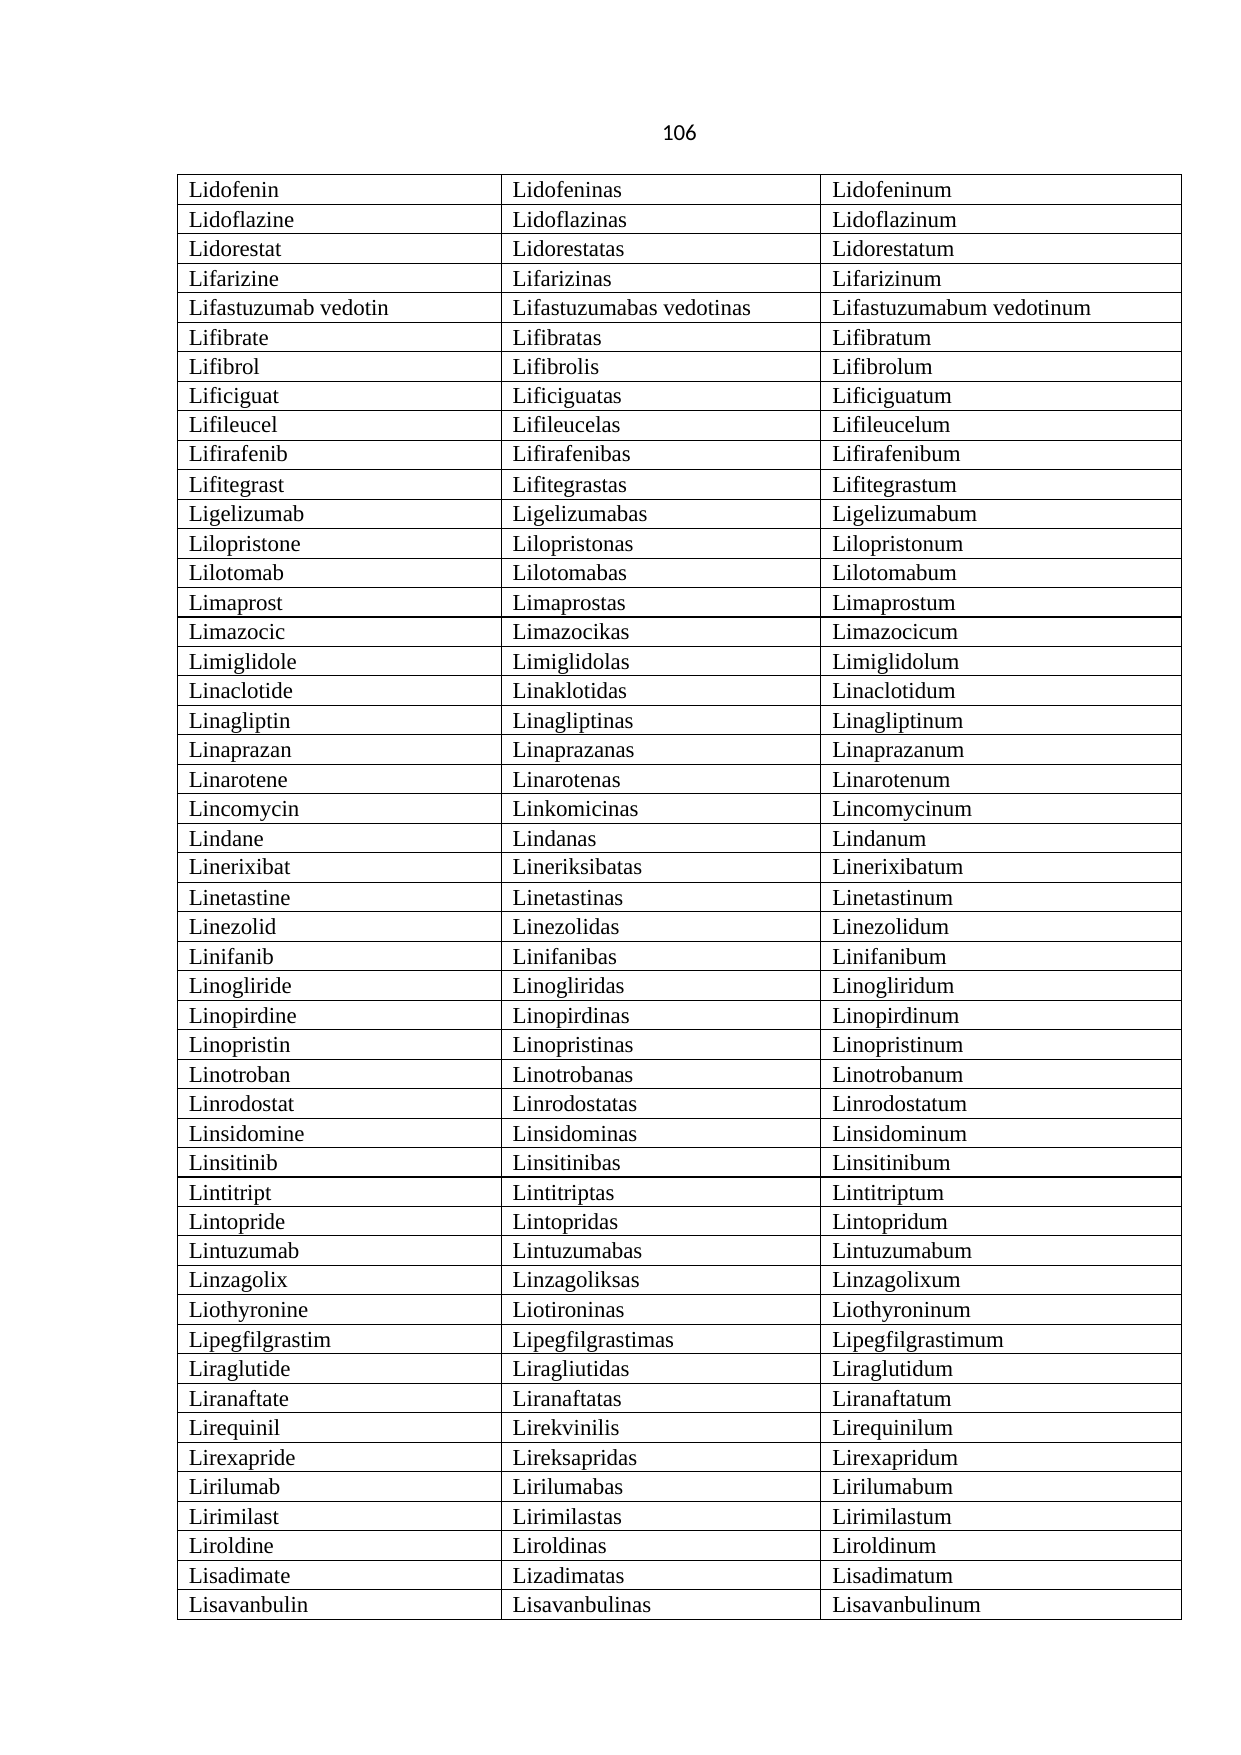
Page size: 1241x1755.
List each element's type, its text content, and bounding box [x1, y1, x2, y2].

table_cell Limiglidolas [502, 647, 820, 675]
table_cell Linifanibum [821, 942, 1181, 970]
table_cell Lidoflazinas [502, 205, 820, 233]
table_cell Linsidominas [502, 1119, 820, 1147]
table_cell Lifastuzumabas vedotinas [502, 293, 820, 322]
table_cell Lincomycin [178, 794, 501, 823]
table_cell Linotrobanas [502, 1060, 820, 1088]
table_cell Lidoflazine [178, 205, 501, 233]
table_cell Liotironinas [502, 1295, 820, 1324]
table_cell Lirimilastas [502, 1502, 820, 1530]
table_cell Linogliridas [502, 971, 820, 999]
table_cell Linopirdinas [502, 1001, 820, 1029]
table_cell Lificiguatum [821, 382, 1181, 410]
table_cell Linkomicinas [502, 794, 820, 823]
table_cell Lirexapridum [821, 1443, 1181, 1471]
table_cell Lifitegrast [178, 470, 501, 498]
table_cell Lirimilast [178, 1502, 501, 1530]
table_cell Liranaftate [178, 1384, 501, 1412]
table_cell Lidofeninas [502, 175, 820, 204]
table_cell Linopristinum [821, 1030, 1181, 1058]
table_cell Lifirafenib [178, 441, 501, 469]
table_cell Linaprazan [178, 735, 501, 764]
table_cell Linarotene [178, 765, 501, 793]
table_cell Lilopristonum [821, 529, 1181, 557]
table_cell Lifibratas [502, 323, 820, 351]
table_cell Linaclotidum [821, 676, 1181, 705]
table_cell Linopristin [178, 1030, 501, 1058]
table_cell Lirexapride [178, 1443, 501, 1471]
table_cell Limazocikas [502, 618, 820, 646]
table_cell Lilopristone [178, 529, 501, 557]
table_cell Lipegfilgrastim [178, 1325, 501, 1353]
table_cell Linagliptinas [502, 706, 820, 734]
table_cell Linrodostat [178, 1089, 501, 1117]
table_cell Lintitript [178, 1178, 501, 1206]
table_cell Linerixibatum [821, 853, 1181, 882]
table_cell Liranaftatum [821, 1384, 1181, 1412]
table_cell Liragliutidas [502, 1354, 820, 1383]
table_cell Lirilumab [178, 1472, 501, 1501]
table_cell Ligelizumab [178, 500, 501, 528]
table_cell Linzagolix [178, 1266, 501, 1294]
table_cell Liranaftatas [502, 1384, 820, 1412]
table_cell Lintitriptas [502, 1178, 820, 1206]
table_cell Lincomycinum [821, 794, 1181, 823]
table_cell Lifibrolum [821, 352, 1181, 381]
table_cell Lidofenin [178, 175, 501, 204]
table_cell Linetastine [178, 883, 501, 911]
table_cell Lifitegrastum [821, 470, 1181, 498]
table_cell Linerixibat [178, 853, 501, 882]
table_cell Linarotenum [821, 765, 1181, 793]
table_cell Lirimilastum [821, 1502, 1181, 1530]
table_cell Lifibrol [178, 352, 501, 381]
table_cell Lintopride [178, 1207, 501, 1235]
table_cell Lisavanbulinas [502, 1590, 820, 1619]
table_cell Linotrobanum [821, 1060, 1181, 1088]
table_cell Limazocicum [821, 618, 1181, 646]
table_cell Lirequinilum [821, 1413, 1181, 1442]
table_cell Lisadimatum [821, 1561, 1181, 1589]
table_cell Linsitinib [178, 1148, 501, 1176]
table_cell Linetastinas [502, 883, 820, 911]
table_cell Linzagoliksas [502, 1266, 820, 1294]
table_cell Lifitegrastas [502, 470, 820, 498]
table_cell Lifileucelas [502, 411, 820, 439]
table_cell Lintopridas [502, 1207, 820, 1235]
table_cell Liroldinas [502, 1531, 820, 1560]
table_cell Lifastuzumabum vedotinum [821, 293, 1181, 322]
table_cell Lifarizinas [502, 264, 820, 292]
table_cell Lindanum [821, 824, 1181, 852]
table_cell Linotroban [178, 1060, 501, 1088]
table_cell Limazocic [178, 618, 501, 646]
table_cell Lilotomabum [821, 559, 1181, 587]
table_cell Linaprazanum [821, 735, 1181, 764]
table_cell Liothyronine [178, 1295, 501, 1324]
table_cell Lisavanbulin [178, 1590, 501, 1619]
table_cell Lilotomab [178, 559, 501, 587]
table_cell Linsidominum [821, 1119, 1181, 1147]
table_cell Liraglutide [178, 1354, 501, 1383]
table_cell Linifanib [178, 942, 501, 970]
table_cell Lirekvinilis [502, 1413, 820, 1442]
table_cell Lisadimate [178, 1561, 501, 1589]
table_cell Lidoflazinum [821, 205, 1181, 233]
table_cell Lintopridum [821, 1207, 1181, 1235]
table_cell Lintuzumab [178, 1236, 501, 1265]
table_cell Lidorestatum [821, 234, 1181, 263]
table_cell Linsitinibum [821, 1148, 1181, 1176]
table_cell Linrodostatum [821, 1089, 1181, 1117]
table_cell Linogliride [178, 971, 501, 999]
table_cell Lidofeninum [821, 175, 1181, 204]
table_cell Limiglidole [178, 647, 501, 675]
table_cell Lificiguat [178, 382, 501, 410]
table_cell Lindanas [502, 824, 820, 852]
table_cell Ligelizumabum [821, 500, 1181, 528]
table_cell Lilotomabas [502, 559, 820, 587]
table_cell Lilopristonas [502, 529, 820, 557]
table_cell Lipegfilgrastimas [502, 1325, 820, 1353]
table_cell Linopirdinum [821, 1001, 1181, 1029]
table_cell Linagliptinum [821, 706, 1181, 734]
table_cell Linagliptin [178, 706, 501, 734]
table_cell Linaklotidas [502, 676, 820, 705]
table_cell Ligelizumabas [502, 500, 820, 528]
table_cell Lintuzumabum [821, 1236, 1181, 1265]
table_cell Linarotenas [502, 765, 820, 793]
table_cell Liroldinum [821, 1531, 1181, 1560]
table_cell Linaclotide [178, 676, 501, 705]
table_cell Liraglutidum [821, 1354, 1181, 1383]
table_cell Linsidomine [178, 1119, 501, 1147]
table_cell Lifarizine [178, 264, 501, 292]
table_cell Linsitinibas [502, 1148, 820, 1176]
table_cell Linzagolixum [821, 1266, 1181, 1294]
table_cell Lidorestatas [502, 234, 820, 263]
table_cell Linezolid [178, 912, 501, 941]
table_cell Lifarizinum [821, 264, 1181, 292]
table_cell Lizadimatas [502, 1561, 820, 1589]
table_cell Limiglidolum [821, 647, 1181, 675]
table_cell Lirilumabum [821, 1472, 1181, 1501]
table_cell Lificiguatas [502, 382, 820, 410]
table_cell Lisavanbulinum [821, 1590, 1181, 1619]
table_cell Lintitriptum [821, 1178, 1181, 1206]
table_cell Limaprost [178, 588, 501, 616]
table_cell Lidorestat [178, 234, 501, 263]
table_cell Linezolidum [821, 912, 1181, 941]
table_cell Lipegfilgrastimum [821, 1325, 1181, 1353]
table_cell Lifibrolis [502, 352, 820, 381]
table_cell Lifirafenibas [502, 441, 820, 469]
table_cell Limaprostas [502, 588, 820, 616]
table_cell Lireksapridas [502, 1443, 820, 1471]
table_cell Linopristinas [502, 1030, 820, 1058]
table_cell Lineriksibatas [502, 853, 820, 882]
table_cell Lifileucel [178, 411, 501, 439]
table_cell Lifirafenibum [821, 441, 1181, 469]
table_cell Liothyroninum [821, 1295, 1181, 1324]
table_cell Linrodostatas [502, 1089, 820, 1117]
table_cell Linetastinum [821, 883, 1181, 911]
table_cell Lifastuzumab vedotin [178, 293, 501, 322]
table_cell Lintuzumabas [502, 1236, 820, 1265]
table_cell Linaprazanas [502, 735, 820, 764]
table_cell Lifibrate [178, 323, 501, 351]
table_cell Liroldine [178, 1531, 501, 1560]
table_cell Linogliridum [821, 971, 1181, 999]
table_cell Limaprostum [821, 588, 1181, 616]
table_cell Lirilumabas [502, 1472, 820, 1501]
table_cell Lindane [178, 824, 501, 852]
table_cell Lifileucelum [821, 411, 1181, 439]
table_cell Linifanibas [502, 942, 820, 970]
table_cell Linezolidas [502, 912, 820, 941]
table_cell Lifibratum [821, 323, 1181, 351]
table_cell Linopirdine [178, 1001, 501, 1029]
table_cell Lirequinil [178, 1413, 501, 1442]
